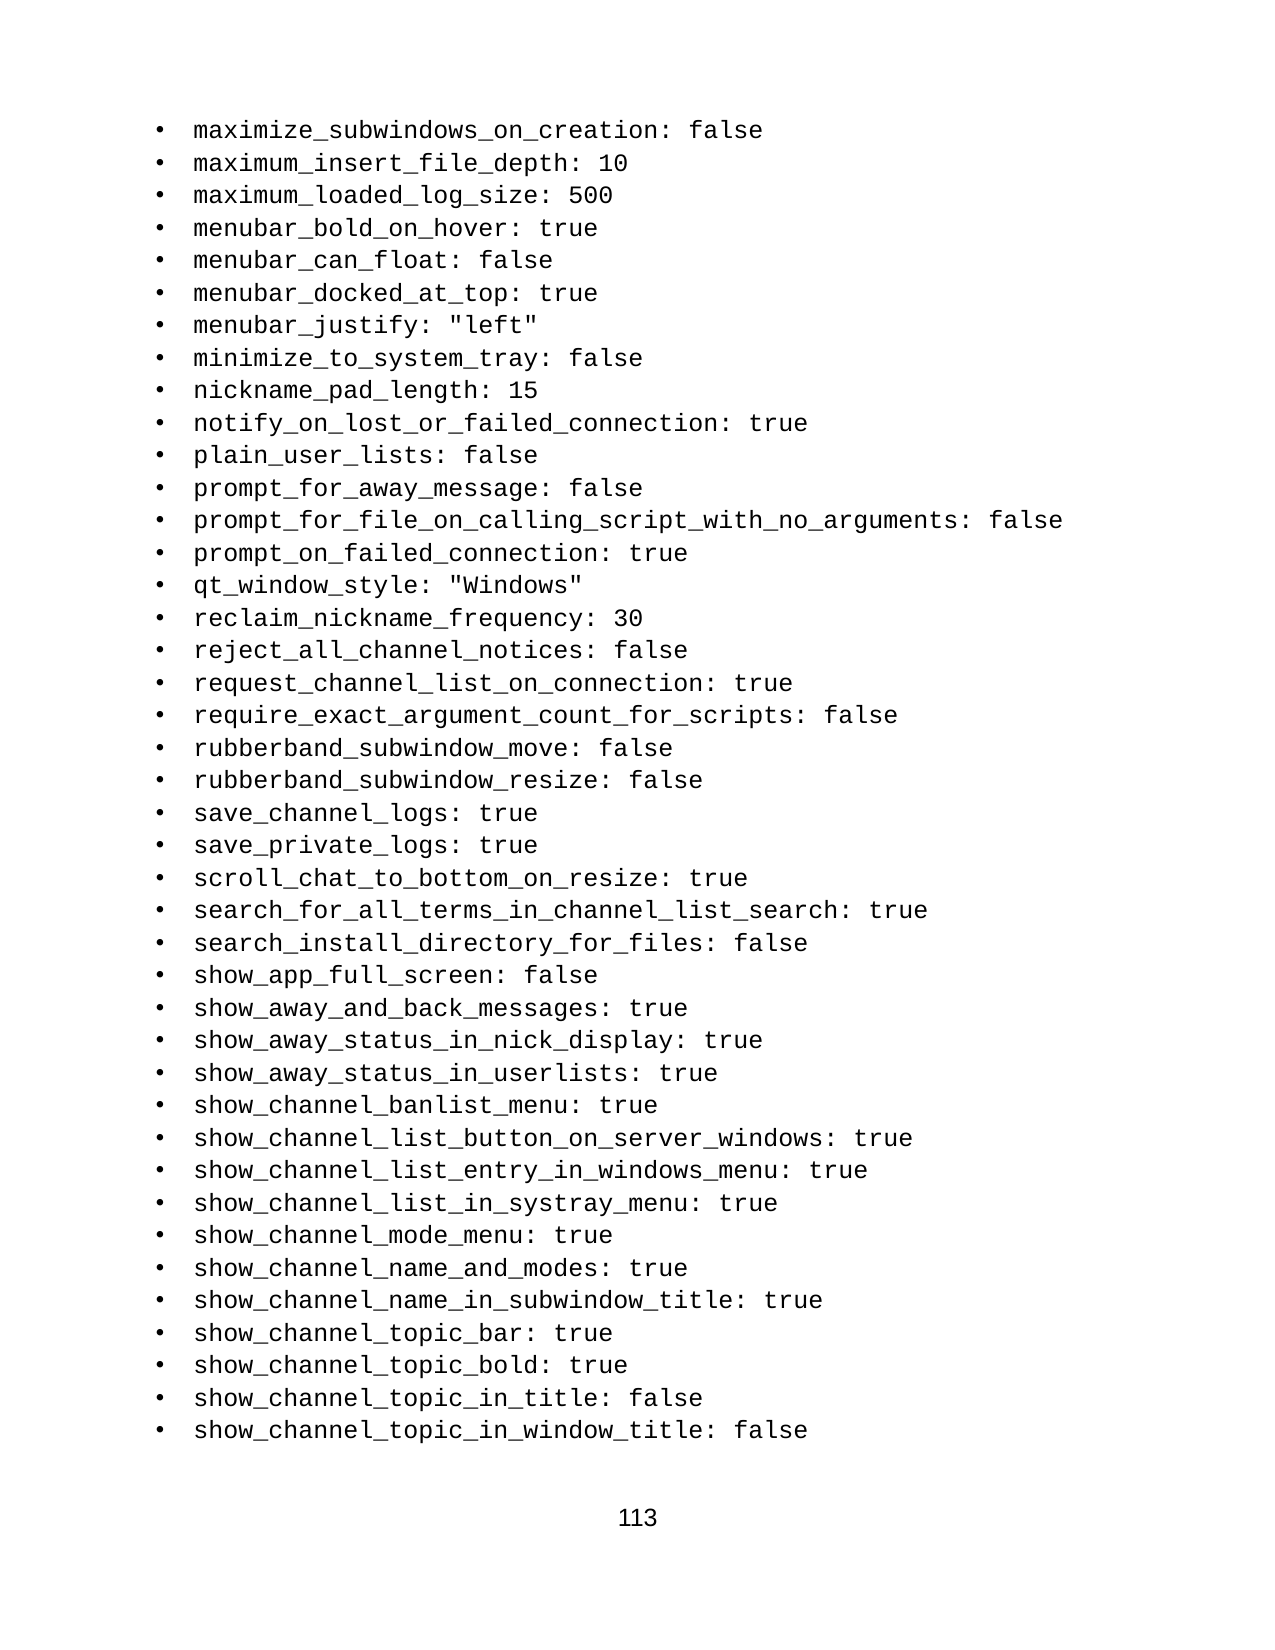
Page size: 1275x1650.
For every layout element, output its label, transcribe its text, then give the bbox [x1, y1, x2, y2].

list minimize_to_system_tray: false [156, 346, 1157, 374]
list maximize_subwindows_on_creation: false [156, 118, 1157, 146]
list menubar_bold_on_hover: true [156, 216, 1157, 244]
list show_channel_topic_bold: true [156, 1353, 1157, 1381]
list notify_on_lost_or_failed_connection: true [156, 411, 1157, 439]
list search_install_directory_for_files: false [156, 931, 1157, 959]
list show_channel_list_entry_in_windows_menu: true [156, 1158, 1157, 1186]
list show_channel_topic_in_title: false [156, 1386, 1157, 1414]
list show_channel_topic_in_window_title: false [156, 1418, 1157, 1446]
list maximum_insert_file_depth: 10 [156, 151, 1157, 179]
list show_channel_list_button_on_server_windows: true [156, 1126, 1157, 1154]
list show_channel_name_and_modes: true [156, 1256, 1157, 1284]
list save_private_logs: true [156, 833, 1157, 861]
list prompt_for_away_message: false [156, 476, 1157, 504]
list show_away_status_in_userlists: true [156, 1061, 1157, 1089]
list scroll_chat_to_bottom_on_resize: true [156, 866, 1157, 894]
list show_channel_list_in_systray_menu: true [156, 1191, 1157, 1219]
list rubberband_subwindow_move: false [156, 736, 1157, 764]
list reject_all_channel_notices: false [156, 638, 1157, 666]
list show_channel_mode_menu: true [156, 1223, 1157, 1251]
list nickname_pad_length: 15 [156, 378, 1157, 406]
list search_for_all_terms_in_channel_list_search: true [156, 898, 1157, 926]
list save_channel_logs: true [156, 801, 1157, 829]
list qt_window_style: "Windows" [156, 573, 1157, 601]
list show_away_status_in_nick_display: true [156, 1028, 1157, 1056]
list prompt_for_file_on_calling_script_with_no_arguments: false [156, 508, 1157, 536]
list show_channel_topic_bar: true [156, 1321, 1157, 1349]
list show_channel_name_in_subwindow_title: true [156, 1288, 1157, 1316]
list show_app_full_screen: false [156, 963, 1157, 991]
list show_away_and_back_messages: true [156, 996, 1157, 1024]
list request_channel_list_on_connection: true [156, 671, 1157, 699]
list prompt_on_failed_connection: true [156, 541, 1157, 569]
list maximum_loaded_log_size: 500 [156, 183, 1157, 211]
list menubar_justify: "left" [156, 313, 1157, 341]
list menubar_docked_at_top: true [156, 281, 1157, 309]
list plain_user_lists: false [156, 443, 1157, 471]
list require_exact_argument_count_for_scripts: false [156, 703, 1157, 731]
list menubar_can_float: false [156, 248, 1157, 276]
list rubberband_subwindow_resize: false [156, 768, 1157, 796]
list show_channel_banlist_menu: true [156, 1093, 1157, 1121]
list reclaim_nickname_frequency: 30 [156, 606, 1157, 634]
